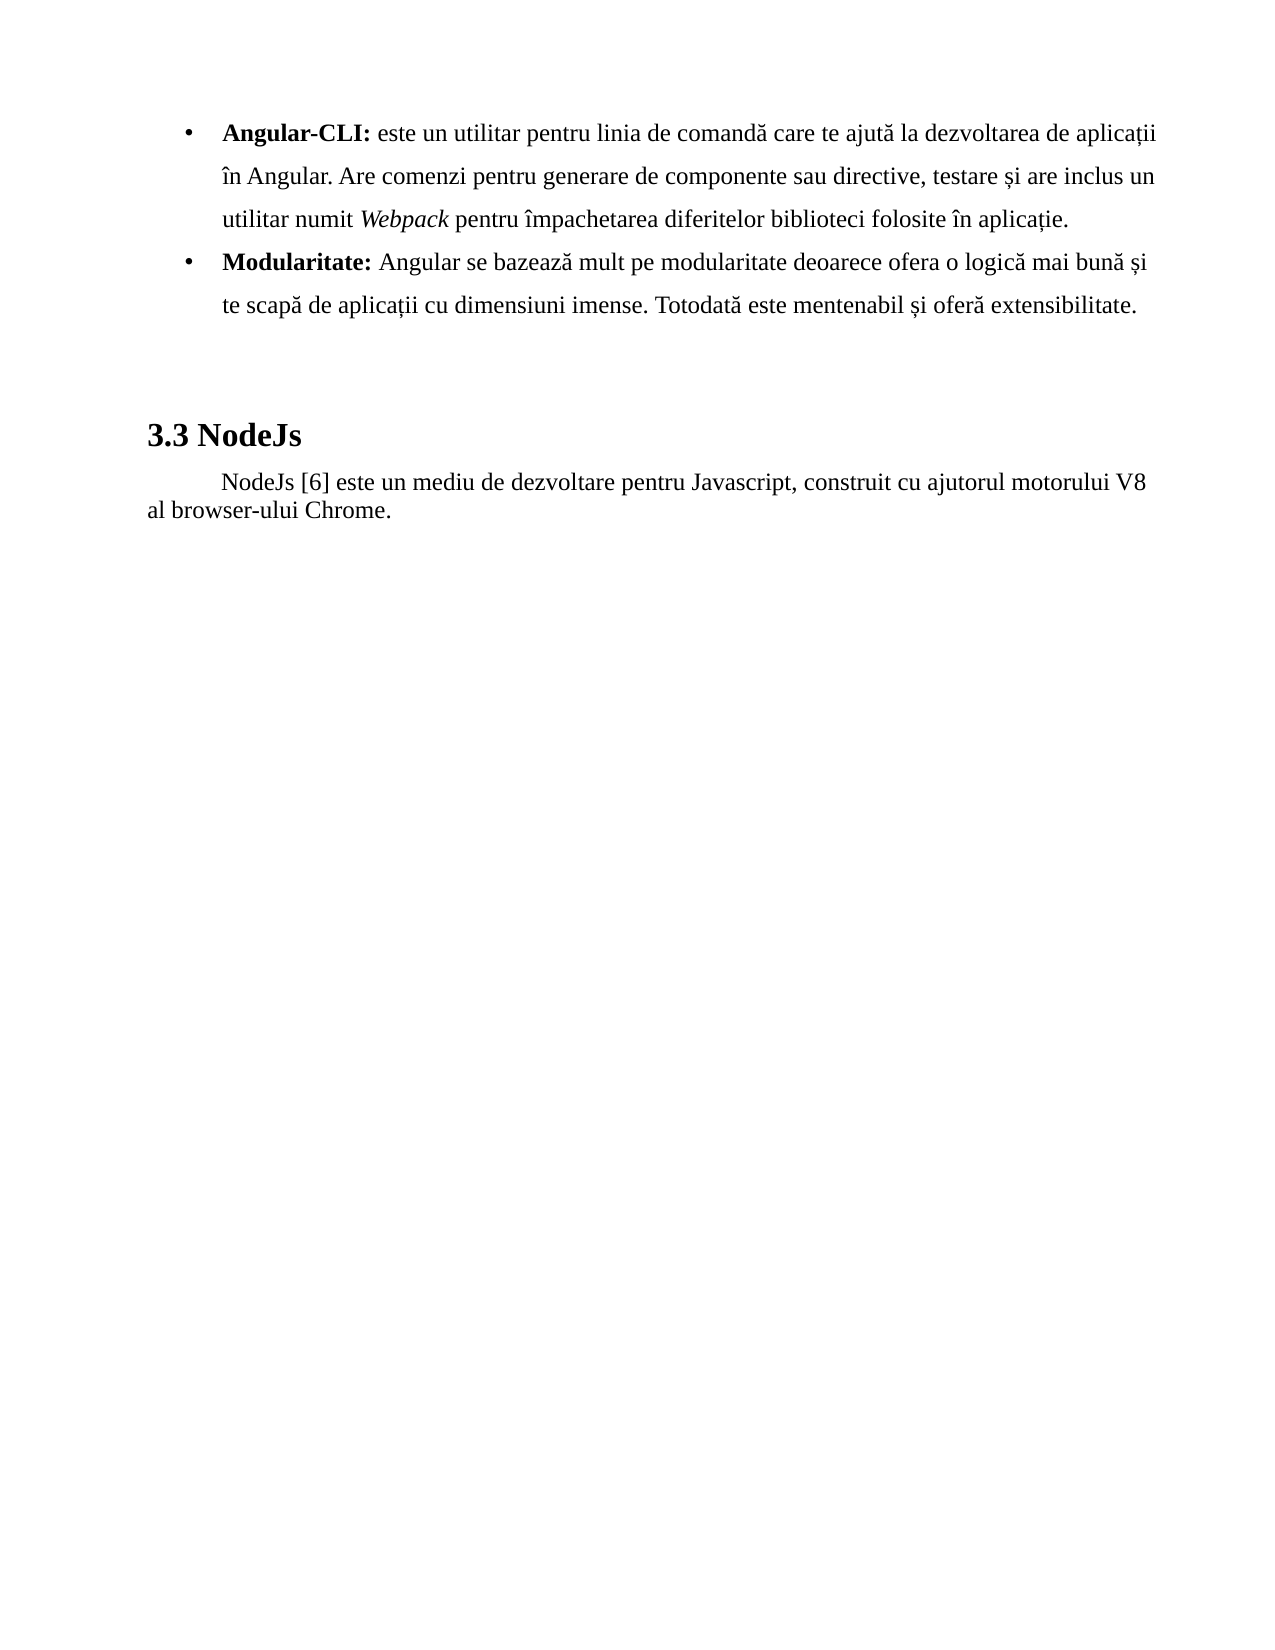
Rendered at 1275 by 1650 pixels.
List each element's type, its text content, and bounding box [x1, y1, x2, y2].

list Modularitate: Angular se bazează mult pe modularitate deoarece ofera o logică mai bună și te scapă de aplicații cu dimensiuni imense. Totodată este mentenabil și oferă extensibilitate. [184, 247, 1157, 319]
list Angular-CLI: este un utilitar pentru linia de comandă care te ajută la dezvoltarea de aplicații în Angular. Are comenzi pentru generare de componente sau directive, testare și are inclus un utilitar numit Webpack pentru împachetarea diferitelor biblioteci folosite în aplicație. [184, 118, 1157, 233]
subtitle 3.3 NodeJs [147, 415, 1157, 454]
text NodeJs [6] este un mediu de dezvoltare pentru Javascript, construit cu ajutorul motorului V8 al browser-ului Chrome. [147, 467, 1157, 524]
